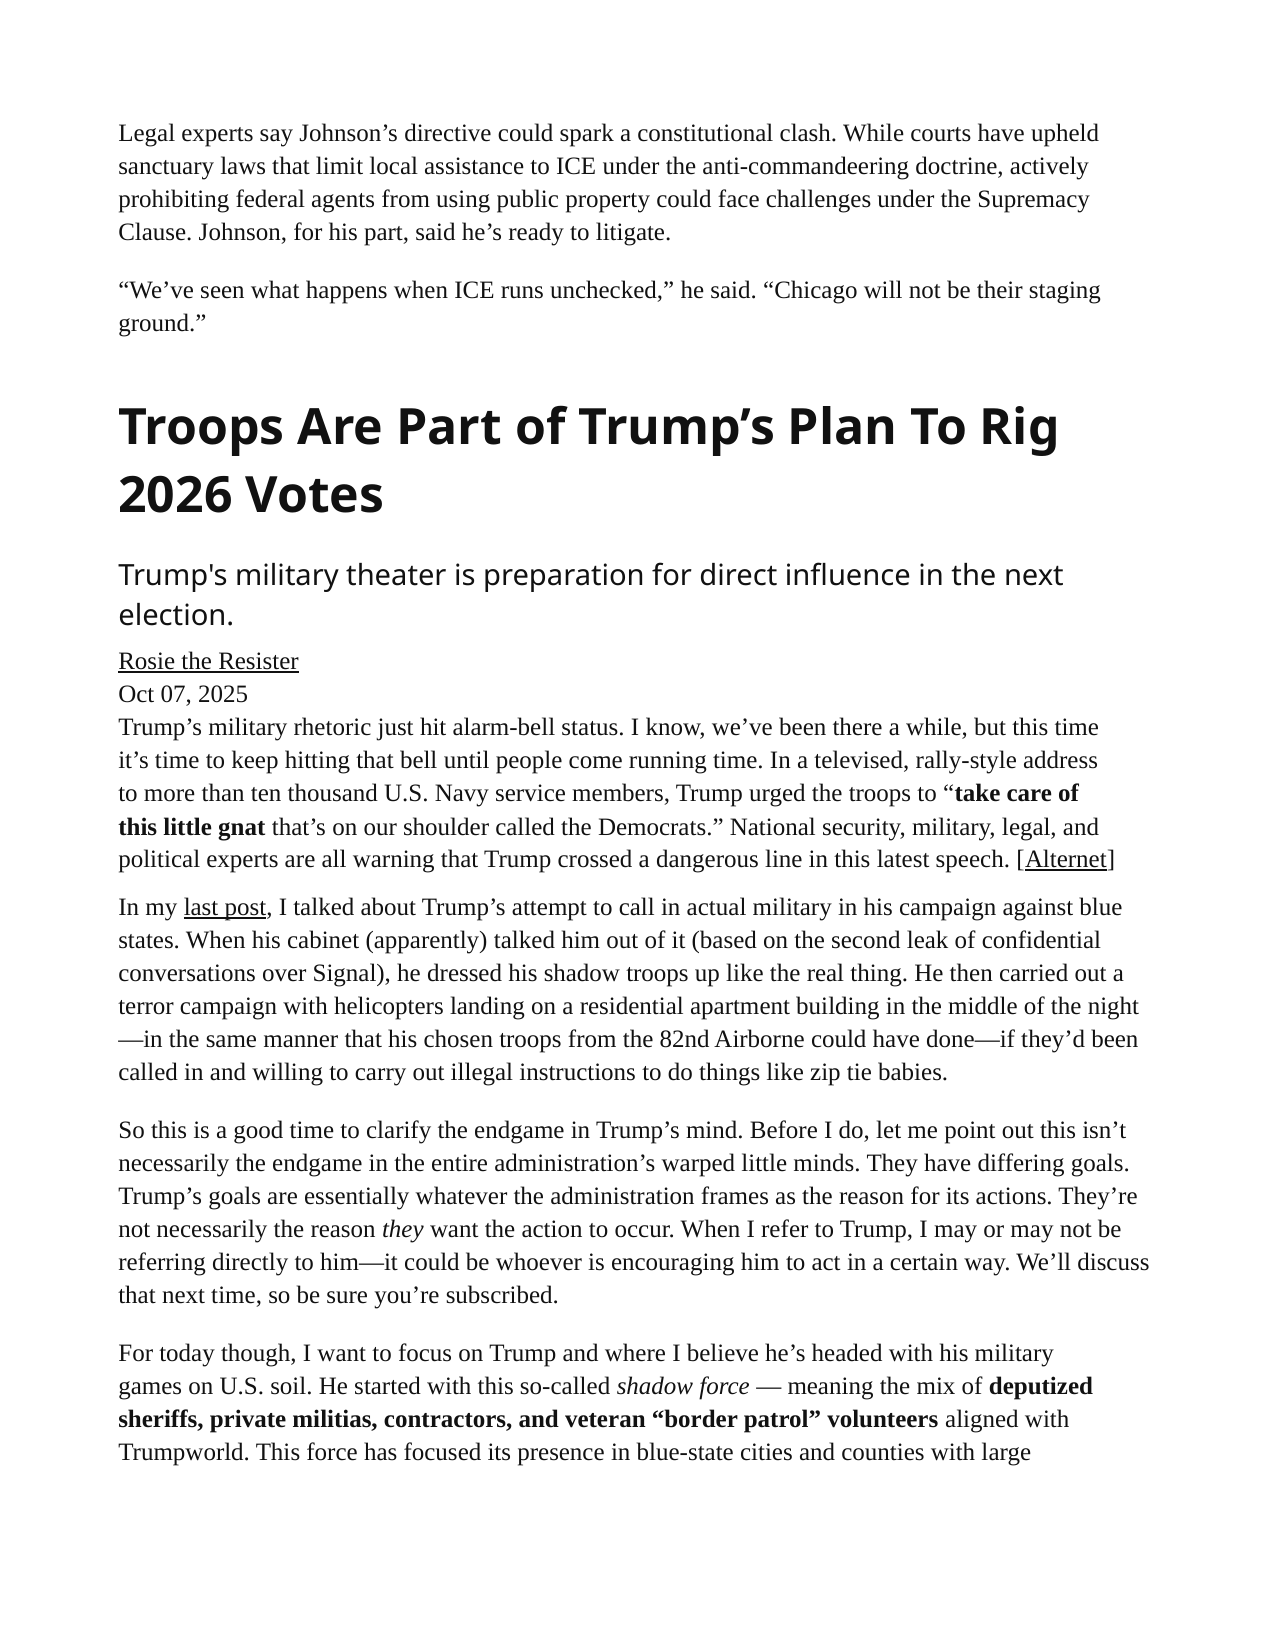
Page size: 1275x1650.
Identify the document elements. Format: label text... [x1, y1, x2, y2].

text So this is a good time to clarify the endgame in Trump’s mind. Before I do, let me point out this isn’t necessarily the endgame in the entire administration’s warped little minds. They have differing goals. Trump’s goals are essentially whatever the administration frames as the reason for its actions. They’re not necessarily the reason they want the action to occur. When I refer to Trump, I may or may not be referring directly to him—it could be whoever is encouraging him to act in a certain way. We’ll discuss that next time, so be sure you’re subscribed. [118, 1115, 1157, 1309]
subtitle Troops Are Part of Trump’s Plan To Rig 2026 Votes [118, 391, 1117, 527]
text Rosie the Resister [118, 646, 1157, 675]
text Oct 07, 2025 [118, 679, 1157, 708]
text In my last post, I talked about Trump’s attempt to call in actual military in his campaign against blue states. When his cabinet (apparently) talked him out of it (based on the second leak of confidential conversations over Signal), he dressed his shadow troops up like the real thing. He then carried out a terror campaign with helicopters landing on a residential apartment building in the middle of the night—in the same manner that his chosen troops from the 82nd Airborne could have done—if they’d been called in and willing to carry out illegal instructions to do things like zip tie babies. [118, 892, 1157, 1086]
text Legal experts say Johnson’s directive could spark a constitutional clash. While courts have upheld sanctuary laws that limit local assistance to ICE under the anti-commandeering doctrine, actively prohibiting federal agents from using public property could face challenges under the Supremacy Clause. Johnson, for his part, said he’s ready to litigate. [118, 118, 1157, 246]
subtitle Trump's military theater is preparation for direct influence in the next election. [118, 554, 1157, 634]
text “We’ve seen what happens when ICE runs unchecked,” he said. “Chicago will not be their staging ground.” [118, 275, 1157, 337]
text For today though, I want to focus on Trump and where I believe he’s headed with his military games on U.S. soil. He started with this so-called shadow force — meaning the mix of deputized sheriffs, private militias, contractors, and veteran “border patrol” volunteers aligned with Trumpworld. This force has focused its presence in blue-state cities and counties with large [118, 1338, 1117, 1466]
text Trump’s military rhetoric just hit alarm-bell status. I know, we’ve been there a while, but this time it’s time to keep hitting that bell until people come running time. In a televised, rally-style address to more than ten thousand U.S. Navy service members, Trump urged the troops to “take care of this little gnat that’s on our shoulder called the Democrats.” National security, military, legal, and political experts are all warning that Trump crossed a dangerous line in this latest speech. [Alternet] [118, 712, 1117, 873]
